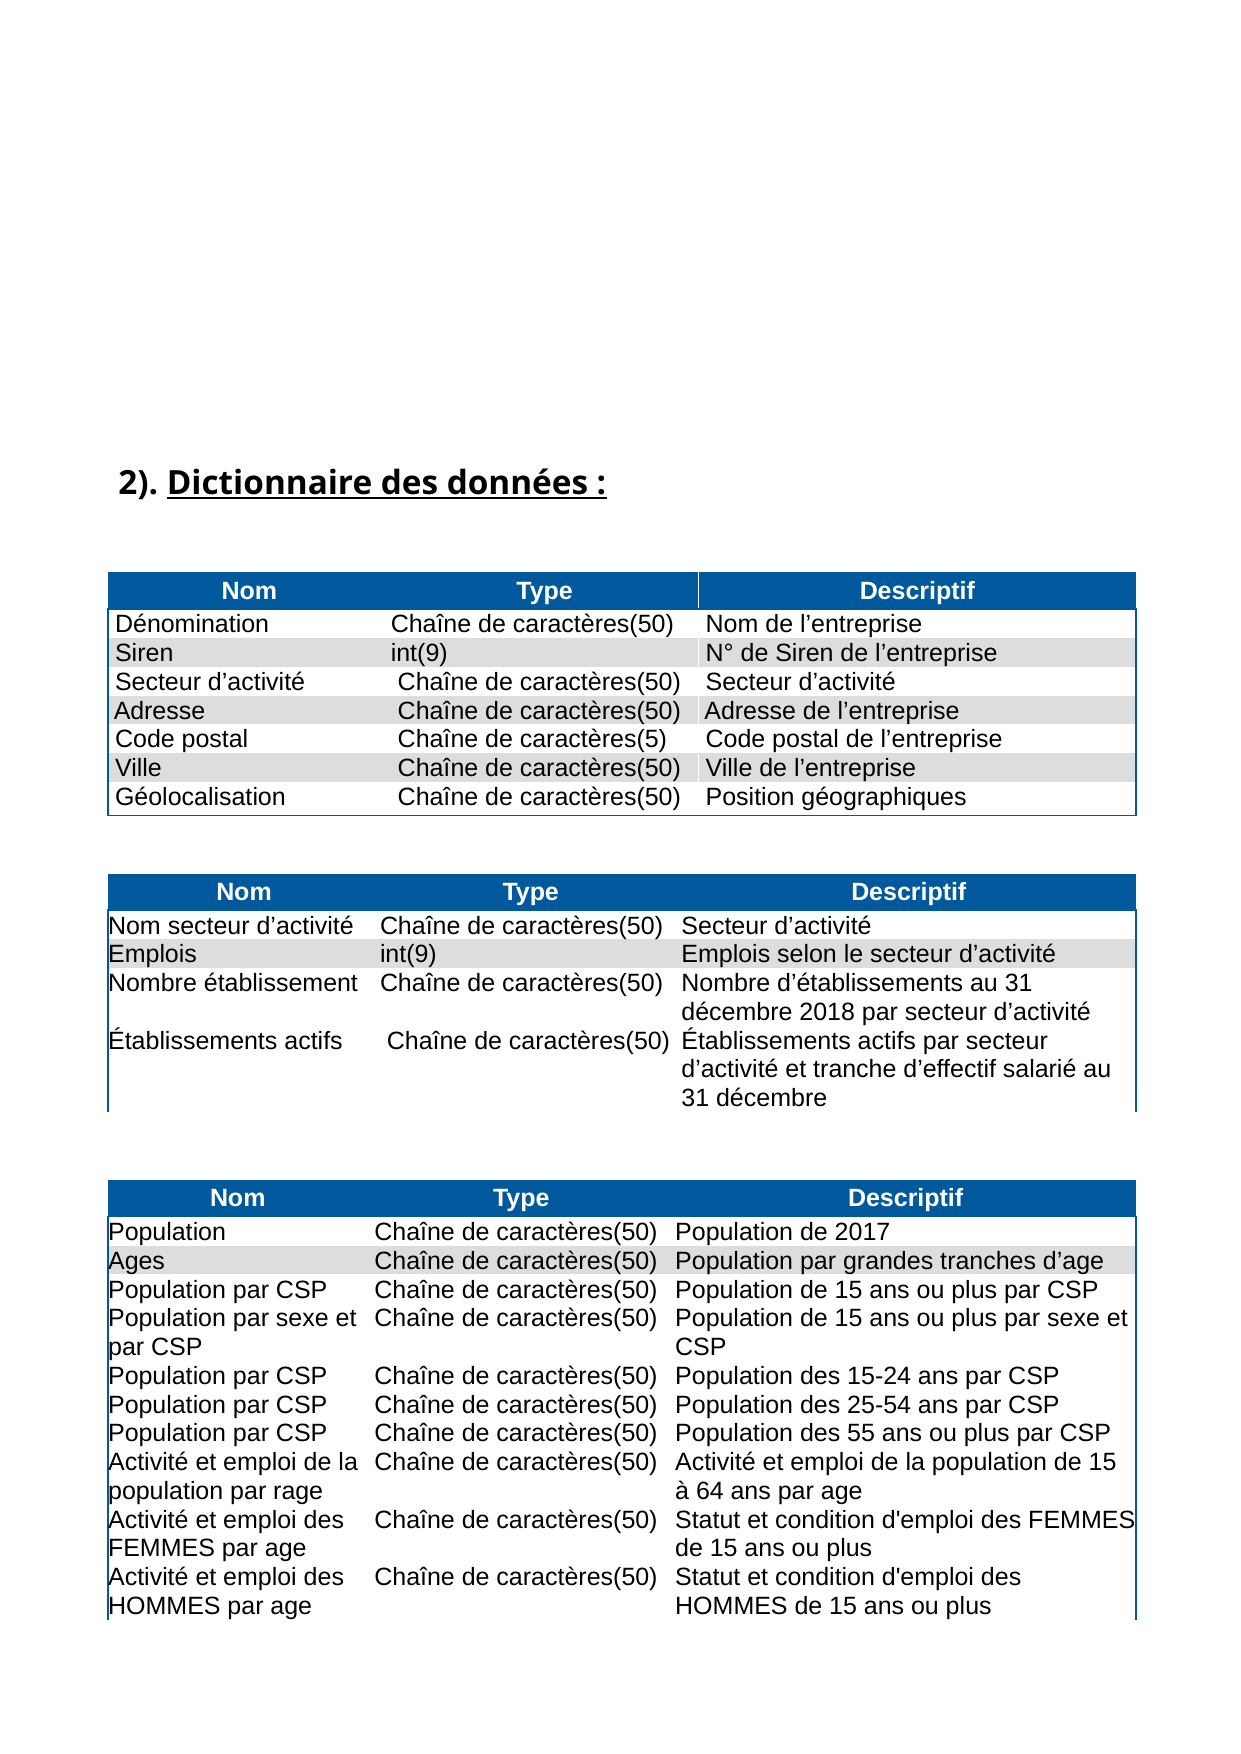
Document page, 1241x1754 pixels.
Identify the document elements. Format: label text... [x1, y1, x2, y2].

table_cell Statut et condition d'emploi des HOMMES de 15 ans ou plus [675, 1562, 1135, 1619]
table_cell Établissements actifs par secteur d’activité et tranche d’effectif salarié au 31 décembre [681, 1026, 1135, 1112]
table_header Descriptif [681, 874, 1136, 909]
table_cell Chaîne de caractères(50) [367, 1275, 675, 1303]
table_cell Chaîne de caractères(50) [367, 1390, 675, 1418]
table_cell Population [109, 1217, 367, 1246]
table_cell int(9) [391, 638, 698, 667]
table_cell Emplois selon le secteur d’activité [681, 939, 1135, 968]
table_cell Adresse [109, 696, 391, 724]
table_cell Chaîne de caractères(50) [391, 753, 698, 782]
table_cell Activité et emploi des HOMMES par age [109, 1562, 367, 1619]
table_header Nom [108, 572, 391, 608]
table_cell Ages [109, 1246, 367, 1274]
table_cell Chaîne de caractères(50) [367, 1562, 675, 1619]
table_header Descriptif [699, 572, 1136, 608]
table_cell Chaîne de caractères(50) [367, 1505, 675, 1562]
table_cell Chaîne de caractères(50) [367, 1303, 675, 1361]
table_cell Activité et emploi de la population de 15 à 64 ans par age [675, 1447, 1135, 1504]
table_cell Population des 15-24 ans par CSP [675, 1361, 1135, 1389]
table_header Type [380, 874, 681, 909]
table_cell Secteur d’activité [681, 911, 1135, 939]
table_header Type [367, 1180, 675, 1216]
table_cell Ville de l’entreprise [699, 753, 1135, 782]
table_cell Activité et emploi des FEMMES par age [109, 1505, 367, 1562]
table_cell Population de 2017 [675, 1217, 1135, 1246]
table_cell Nombre établissement [109, 968, 380, 1026]
table_cell N° de Siren de l’entreprise [699, 638, 1135, 667]
table_cell Position géographiques [699, 782, 1135, 814]
table_cell Population de 15 ans ou plus par sexe et CSP [675, 1303, 1135, 1361]
table_header Nom [108, 874, 380, 909]
table_cell Chaîne de caractères(50) [380, 1026, 681, 1112]
table_cell Chaîne de caractères(50) [391, 610, 698, 638]
table_cell Secteur d’activité [699, 667, 1135, 696]
table_cell Population par CSP [109, 1390, 367, 1418]
table_header Descriptif [675, 1180, 1136, 1216]
table_cell Population par sexe et par CSP [109, 1303, 367, 1361]
table_cell Géolocalisation [109, 782, 391, 814]
table_cell int(9) [380, 939, 681, 968]
table_cell Chaîne de caractères(5) [391, 724, 698, 753]
table_header Type [391, 572, 698, 608]
table_cell Nom de l’entreprise [699, 610, 1135, 638]
table_cell Chaîne de caractères(50) [380, 968, 681, 1026]
table_cell Population par CSP [109, 1361, 367, 1389]
table_cell Ville [109, 753, 391, 782]
table_cell Code postal [109, 724, 391, 753]
table_cell Population de 15 ans ou plus par CSP [675, 1275, 1135, 1303]
table_cell Nom secteur d’activité [109, 911, 380, 939]
table_cell Chaîne de caractères(50) [367, 1447, 675, 1504]
table_cell Chaîne de caractères(50) [391, 782, 698, 814]
table_cell Code postal de l’entreprise [699, 724, 1135, 753]
table_cell Chaîne de caractères(50) [367, 1361, 675, 1389]
table_cell Adresse de l’entreprise [699, 696, 1135, 724]
table_cell Secteur d’activité [109, 667, 391, 696]
table_cell Population des 25-54 ans par CSP [675, 1390, 1135, 1418]
table_cell Chaîne de caractères(50) [391, 667, 698, 696]
table_cell Chaîne de caractères(50) [391, 696, 698, 724]
table_cell Siren [109, 638, 391, 667]
table_cell Activité et emploi de la population par rage [109, 1447, 367, 1504]
text 2). Dictionnaire des données : [118, 459, 1122, 504]
table_header Nom [108, 1180, 367, 1216]
table_cell Population des 55 ans ou plus par CSP [675, 1418, 1135, 1447]
table_cell Statut et condition d'emploi des FEMMES de 15 ans ou plus [675, 1505, 1135, 1562]
table_cell Dénomination [109, 610, 391, 638]
table_cell Emplois [109, 939, 380, 968]
table_cell Chaîne de caractères(50) [380, 911, 681, 939]
table_cell Établissements actifs [109, 1026, 380, 1112]
table_cell Population par CSP [109, 1418, 367, 1447]
table_cell Population par grandes tranches d’age [675, 1246, 1135, 1274]
table_cell Population par CSP [109, 1275, 367, 1303]
table_cell Chaîne de caractères(50) [367, 1246, 675, 1274]
table_cell Chaîne de caractères(50) [367, 1418, 675, 1447]
table_cell Chaîne de caractères(50) [367, 1217, 675, 1246]
table_cell Nombre d’établissements au 31 décembre 2018 par secteur d’activité [681, 968, 1135, 1026]
